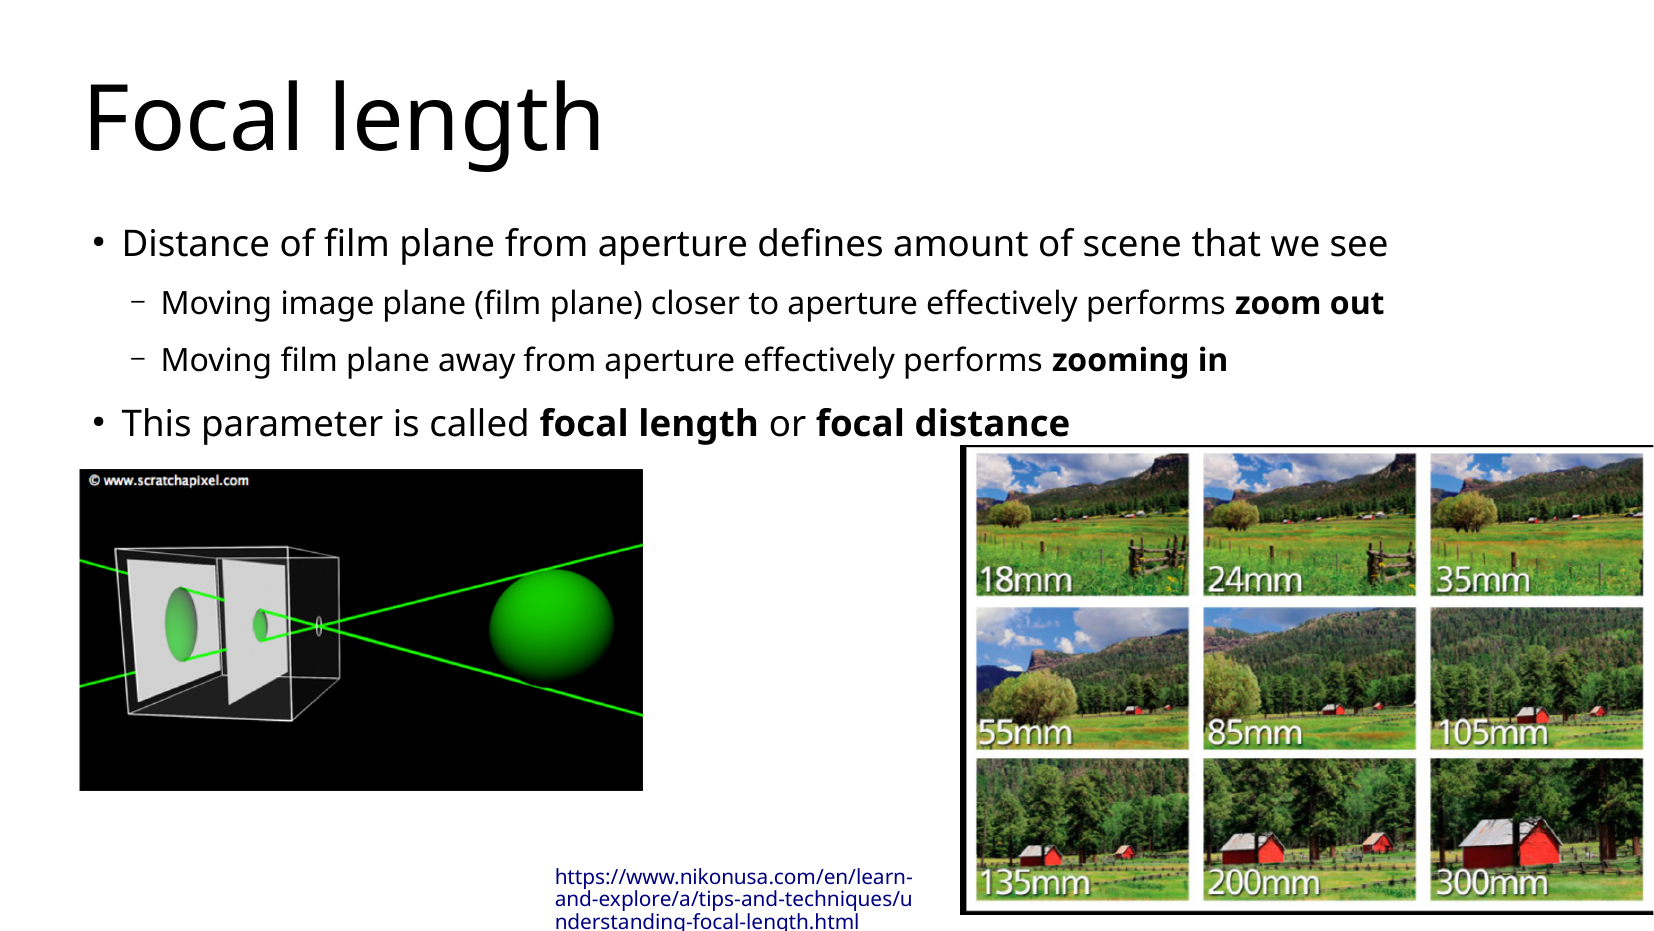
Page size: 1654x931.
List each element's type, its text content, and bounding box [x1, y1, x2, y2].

picture [960, 445, 1654, 916]
text_box https://www.nikonusa.com/en/learn-and-explore/a/tips-and-techniques/understanding-focal-length.html [540, 855, 931, 896]
list Distance of film plane from aperture defines amount of scene that we see Moving image plane (film plane) closer to aperture effectively performs zoom out Moving film plane away from aperture effectively performs zooming in This parameter is called focal length or focal distance [82, 217, 1571, 451]
title Focal length [82, 7, 1571, 217]
picture [78, 464, 646, 796]
